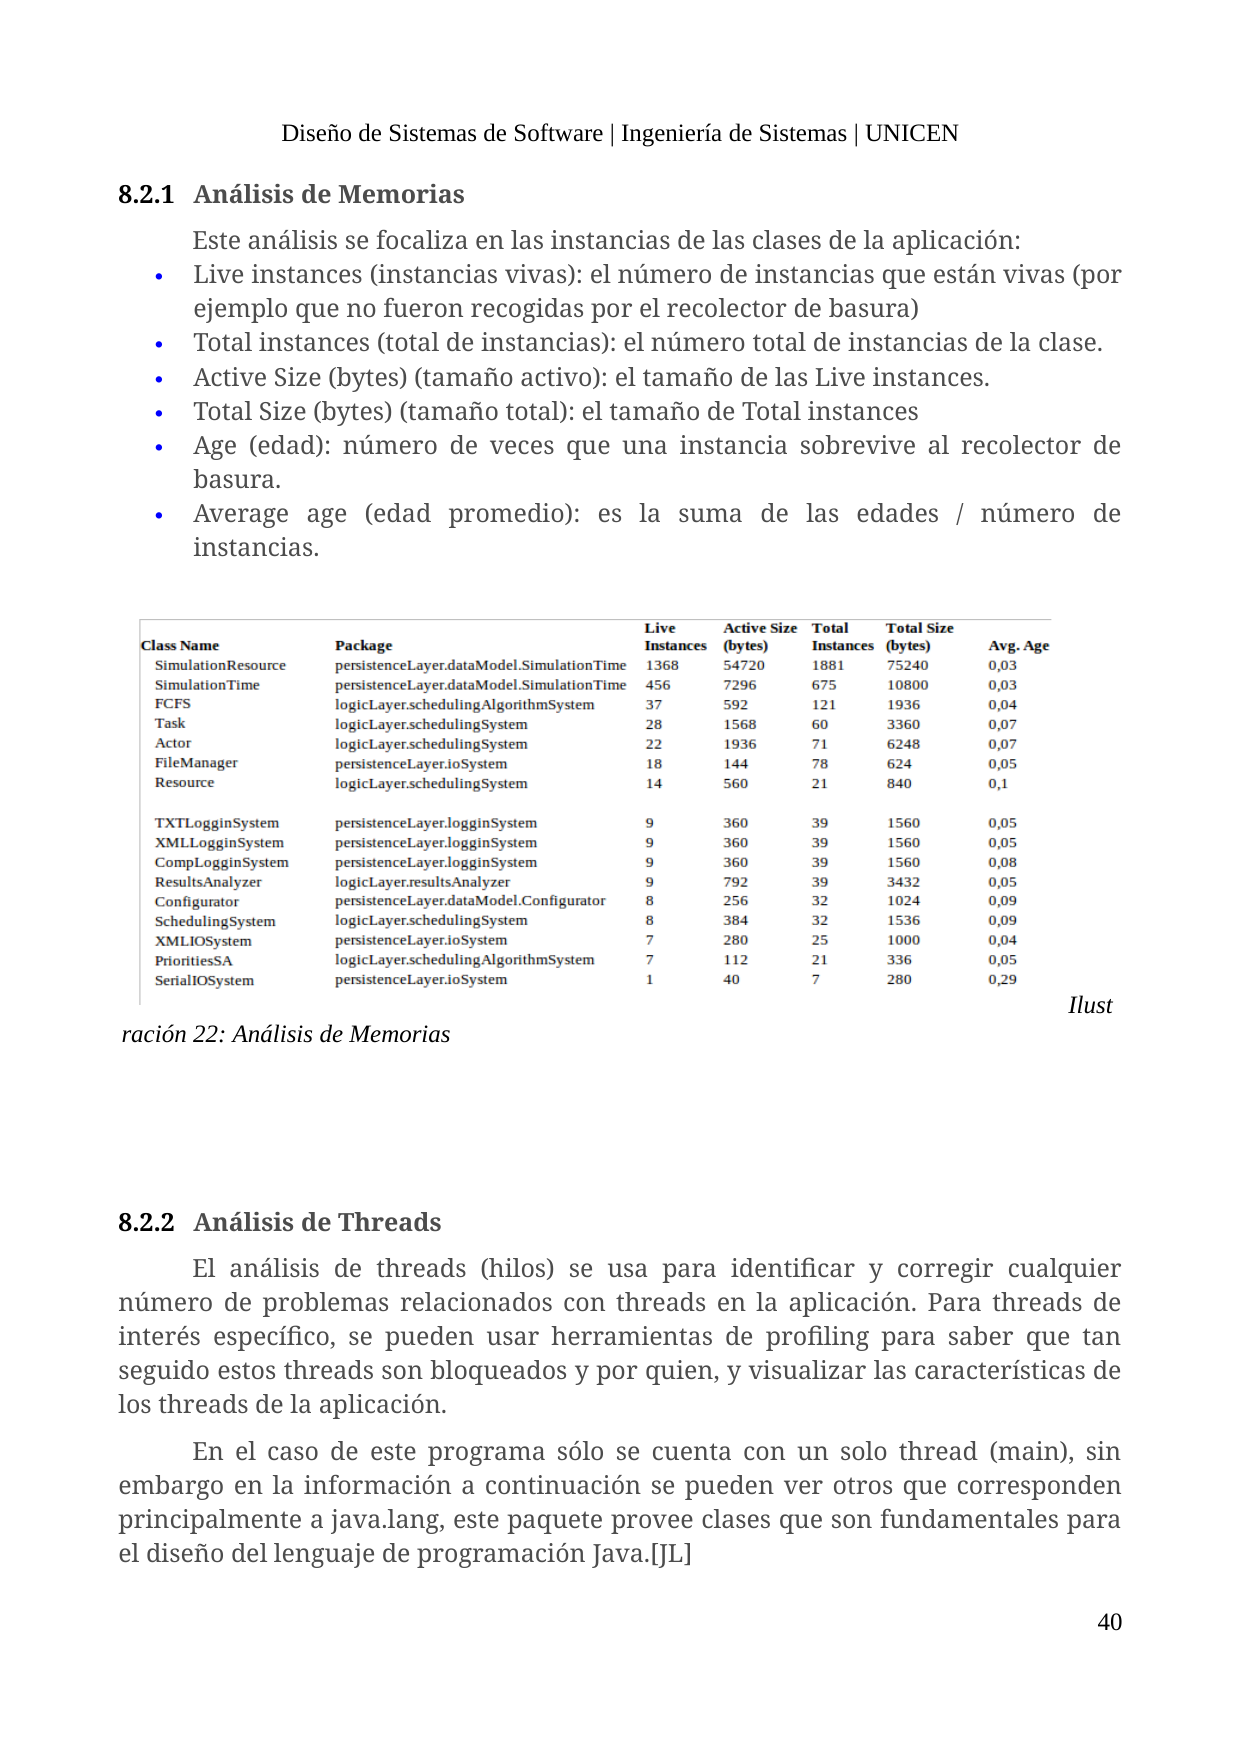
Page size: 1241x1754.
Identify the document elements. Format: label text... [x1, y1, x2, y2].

subtitle Análisis de Memorias [118, 176, 1122, 210]
subtitle Análisis de Threads [118, 1204, 1122, 1238]
list Active Size (bytes) (tamaño activo): el tamaño de las Live instances. [156, 359, 1122, 393]
text Ilustración 22: Análisis de Memorias [121, 611, 1118, 1048]
list Total Size (bytes) (tamaño total): el tamaño de Total instances [156, 393, 1122, 427]
text En el caso de este programa sólo se cuenta con un solo thread (main), sin embargo en la información a continuación se pueden ver otros que corresponden principalmente a java.lang, este paquete provee clases que son fundamentales para el diseño del lenguaje de programación Java.[JL] [118, 1434, 1122, 1570]
picture [137, 619, 1052, 1005]
list Total instances (total de instancias): el número total de instancias de la clase. [156, 325, 1122, 359]
text El análisis de threads (hilos) se usa para identificar y corregir cualquier número de problemas relacionados con threads en la aplicación. Para threads de interés específico, se pueden usar herramientas de profiling para saber que tan seguido estos threads son bloqueados y por quien, y visualizar las características de los threads de la aplicación. [118, 1251, 1122, 1421]
list Age (edad): número de veces que una instancia sobrevive al recolector de basura. [156, 427, 1122, 495]
list Average age (edad promedio): es la suma de las edades / número de instancias. [156, 495, 1122, 563]
text Este análisis se focaliza en las instancias de las clases de la aplicación: [118, 223, 1122, 257]
list Live instances (instancias vivas): el número de instancias que están vivas (por ejemplo que no fueron recogidas por el recolector de basura) [156, 257, 1122, 325]
